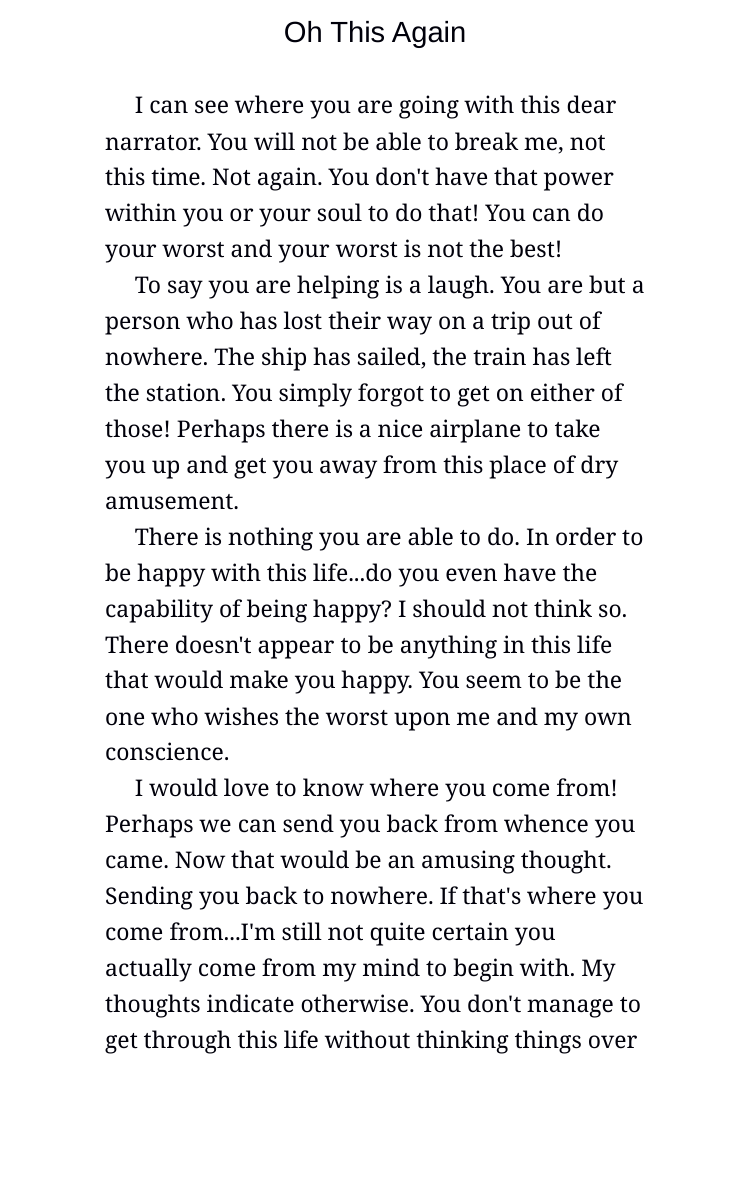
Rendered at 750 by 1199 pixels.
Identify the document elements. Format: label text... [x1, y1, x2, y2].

text I can see where you are going with this dear narrator. You will not be able to break me, not this time. Not again. You don't have that power within you or your soul to do that! You can do your worst and your worst is not the best! [105, 89, 645, 264]
text Oh This Again [105, 15, 645, 48]
text To say you are helping is a laugh. You are but a person who has lost their way on a trip out of nowhere. The ship has sailed, the train has left the station. You simply forgot to get on either of those! Perhaps there is a nice airplane to take you up and get you away from this place of dry amusement. [105, 269, 645, 516]
text There is nothing you are able to do. In order to be happy with this life...do you even have the capability of being happy? I should not think so. There doesn't appear to be anything in this life that would make you happy. You seem to be the one who wishes the worst upon me and my own conscience. [105, 521, 645, 768]
text I would love to know where you come from! Perhaps we can send you back from whence you came. Now that would be an amusing thought. Sending you back to nowhere. If that's where you come from...I'm still not quite certain you actually come from my mind to begin with. My thoughts indicate otherwise. You don't manage to get through this life without thinking things over [105, 772, 645, 1055]
